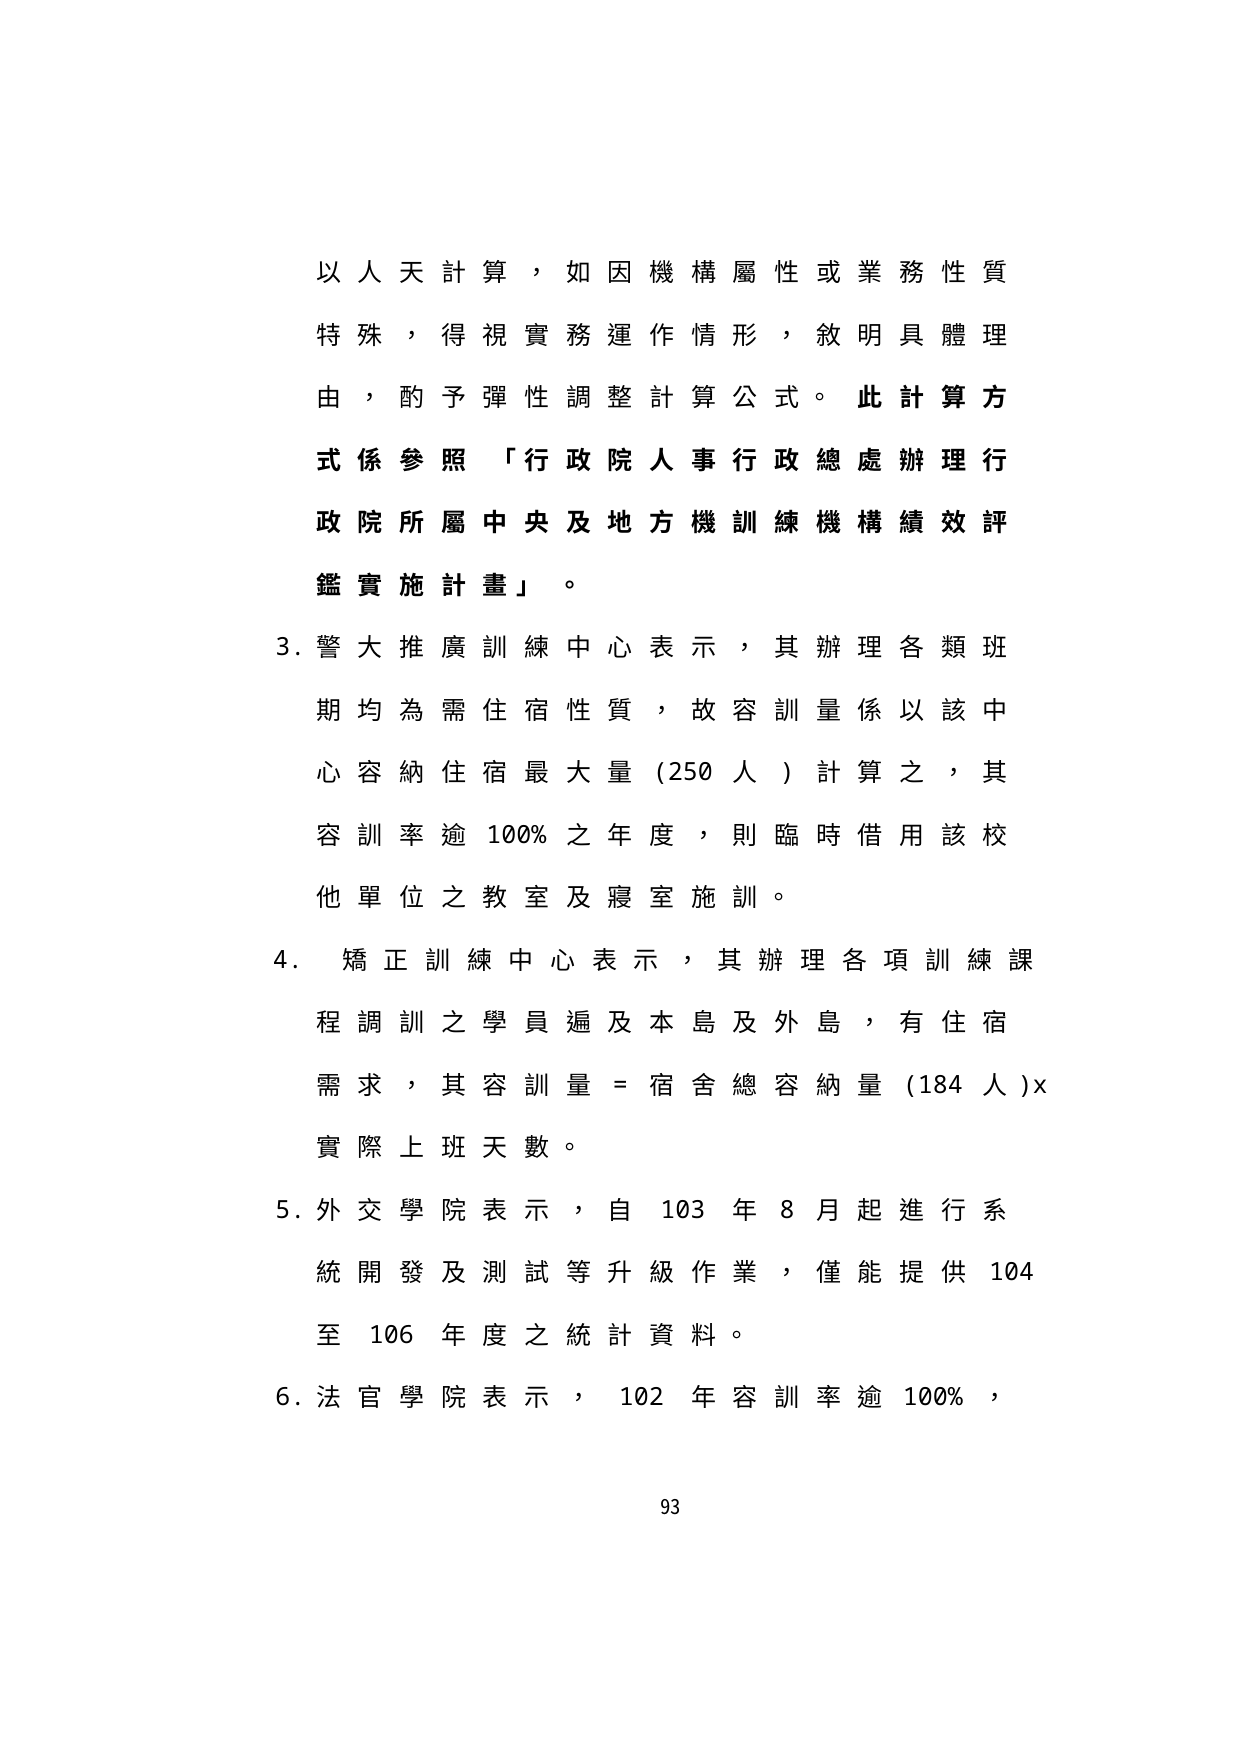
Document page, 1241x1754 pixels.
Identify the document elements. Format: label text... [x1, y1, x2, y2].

text 4. 矯正訓練中心表示，其辦理各項訓練課程調訓之學員遍及本島及外島，有住宿需求，其容訓量=宿舍總容納量(184人)x實際上班天數。 [182, 917, 1048, 1167]
text 6.法官學院表示，102年容訓率逾100%， [182, 1354, 1048, 1417]
text 5.外交學院表示，自103年8月起進行系統開發及測試等升級作業，僅能提供104至106年度之統計資料。 [182, 1167, 1048, 1354]
text 以人天計算，如因機構屬性或業務性質特殊，得視實務運作情形，敘明具體理由，酌予彈性調整計算公式。此計算方式係參照「行政院人事行政總處辦理行政院所屬中央及地方機訓練機構績效評鑑實施計畫」。 [182, 229, 1048, 604]
text 3.警大推廣訓練中心表示，其辦理各類班期均為需住宿性質，故容訓量係以該中心容納住宿最大量(250人)計算之，其容訓率逾100%之年度，則臨時借用該校他單位之教室及寢室施訓。 [182, 604, 1048, 917]
